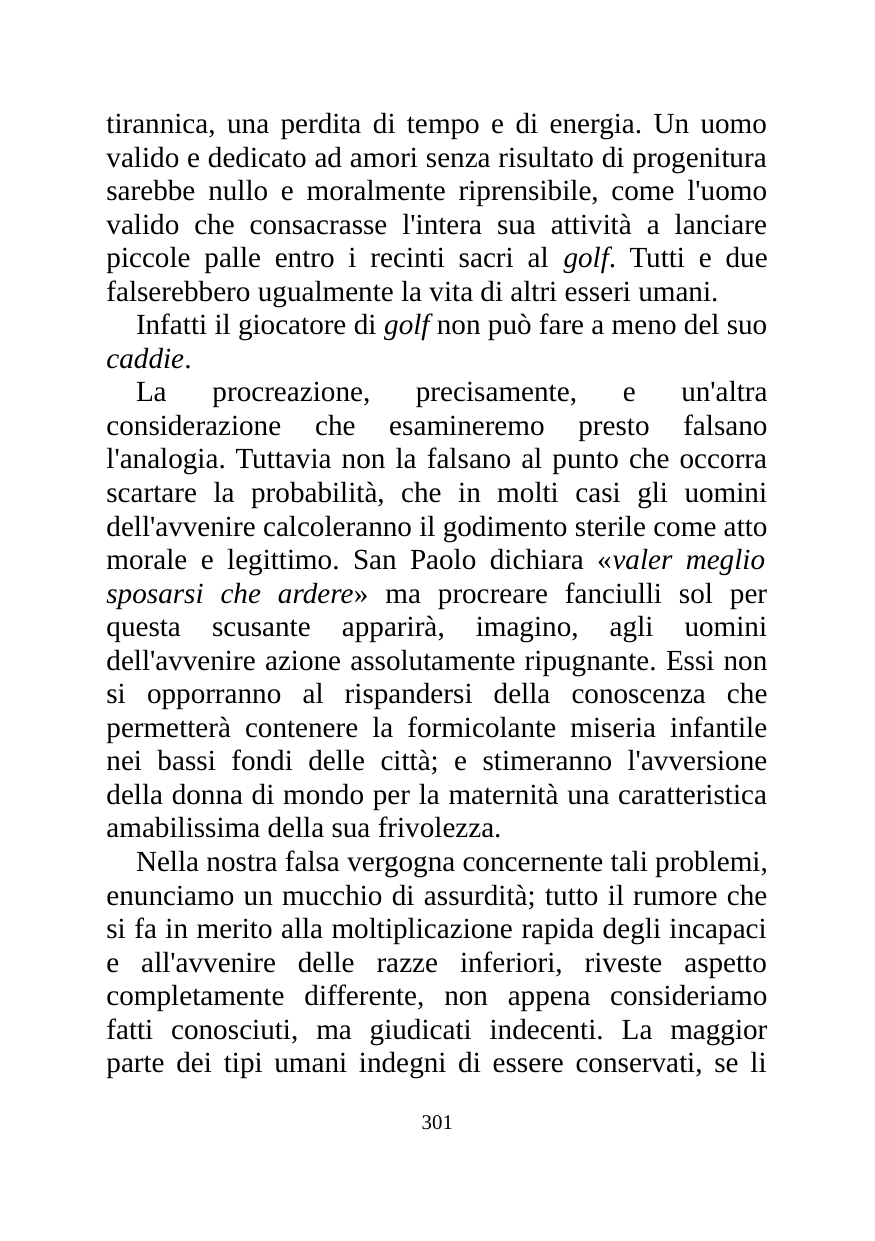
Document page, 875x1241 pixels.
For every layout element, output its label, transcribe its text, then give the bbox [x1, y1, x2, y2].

text Nella nostra falsa vergogna concernente tali problemi, enunciamo un mucchio di assurdità; tutto il rumore che si fa in merito alla moltiplicazione rapida degli incapaci e all'avvenire delle razze inferiori, riveste aspetto completamente differente, non appena consideriamo fatti conosciuti, ma giudicati indecenti. La maggior parte dei tipi umani indegni di essere conservati, se li [106, 844, 768, 1079]
text tirannica, una perdita di tempo e di energia. Un uomo valido e dedicato ad amori senza risultato di progenitura sarebbe nullo e moralmente riprensibile, come l'uomo valido che consacrasse l'intera sua attività a lanciare piccole palle entro i recinti sacri al golf. Tutti e due falserebbero ugualmente la vita di altri esseri umani. [106, 106, 768, 307]
text La procreazione, precisamente, e un'altra considerazione che esamineremo presto falsano l'analogia. Tuttavia non la falsano al punto che occorra scartare la probabilità, che in molti casi gli uomini dell'avvenire calcoleranno il godimento sterile come atto morale e legittimo. San Paolo dichiara «valer meglio sposarsi che ardere» ma procreare fanciulli sol per questa scusante apparirà, imagino, agli uomini dell'avvenire azione assolutamente ripugnante. Essi non si opporranno al rispandersi della conoscenza che permetterà contenere la formicolante miseria infantile nei bassi fondi delle città; e stimeranno l'avversione della donna di mondo per la maternità una caratteristica amabilissima della sua frivolezza. [106, 374, 768, 844]
text Infatti il giocatore di golf non può fare a meno del suo caddie. [106, 307, 768, 374]
